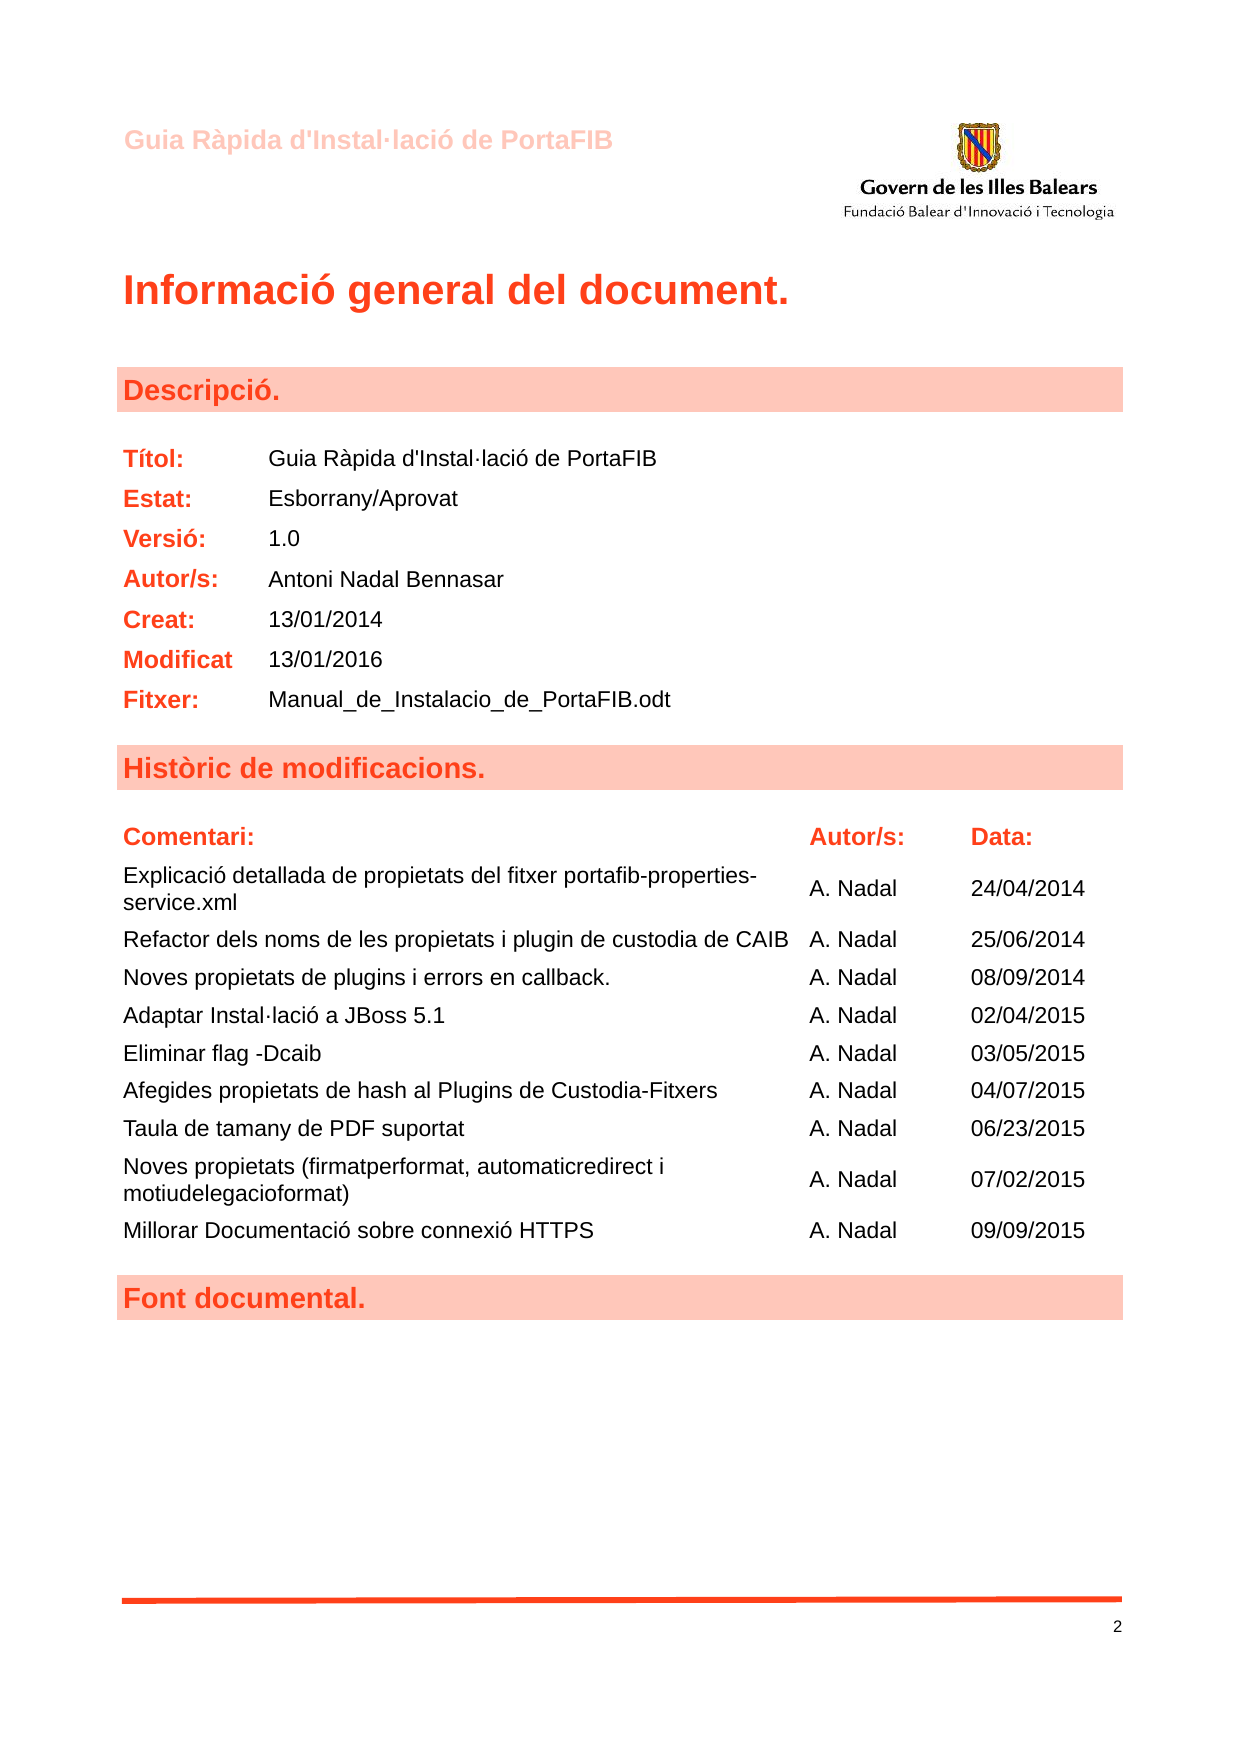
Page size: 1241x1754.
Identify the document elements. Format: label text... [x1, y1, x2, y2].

table_cell Eliminar flag -Dcaib [117, 1034, 803, 1072]
table_cell Autor/s: [117, 559, 262, 599]
table_cell Font documental. [117, 1275, 1123, 1320]
table_cell A. Nadal [803, 856, 965, 921]
table_cell Títol: [117, 438, 262, 478]
table_cell Manual_de_Instalacio_de_PortaFIB.odt [262, 679, 1123, 719]
table_cell 13/01/2014 [262, 599, 1123, 639]
table_cell Antoni Nadal Bennasar [262, 559, 1123, 599]
table_cell [117, 412, 1123, 438]
table_cell Comentari: [117, 816, 803, 856]
table_cell 05/03/2015 [965, 1034, 1123, 1072]
table_cell 07/04/2015 [965, 1072, 1123, 1109]
table_cell 13/01/2016 [262, 639, 1123, 679]
table_cell Noves propietats (firmatperformat, automaticredirect i motiudelegacioformat) [117, 1148, 803, 1212]
table_cell Taula de tamany de PDF suportat [117, 1110, 803, 1147]
table_cell 08/09/2014 [965, 958, 1123, 996]
table_cell Autor/s: [803, 816, 965, 856]
table_cell A. Nadal [803, 1072, 965, 1109]
table_cell Descripció. [117, 367, 1123, 412]
table_cell A. Nadal [803, 996, 965, 1034]
table_cell 04/02/2015 [965, 996, 1123, 1034]
table_cell Modificat [117, 639, 262, 679]
table_cell Data: [965, 816, 1123, 856]
table_cell A. Nadal [803, 958, 965, 996]
table_cell Històric de modificacions. [117, 745, 1123, 790]
table_cell Guia Ràpida d'Instal·lació de PortaFIB [262, 438, 1123, 478]
table_cell A. Nadal [803, 1034, 965, 1072]
table_cell 1.0 [262, 519, 1123, 559]
table_cell [117, 720, 1123, 745]
table_cell Esborrany/Aprovat [262, 478, 1123, 518]
table_cell Versió: [117, 519, 262, 559]
table_cell Explicació detallada de propietats del fitxer portafib-properties-service.xml [117, 856, 803, 921]
table_cell [117, 1320, 1123, 1346]
table_cell A. Nadal [803, 1148, 965, 1212]
table_cell Fitxer: [117, 679, 262, 719]
table_cell 23/06/2015 [965, 1110, 1123, 1147]
table_cell Estat: [117, 478, 262, 518]
table_cell Millorar Documentació sobre connexió HTTPS [117, 1212, 803, 1249]
table_cell Afegides propietats de hash al Plugins de Custodia-Fitxers [117, 1072, 803, 1109]
table_cell Adaptar Instal·lació a JBoss 5.1 [117, 996, 803, 1034]
table_cell [117, 790, 1123, 816]
table_cell Noves propietats de plugins i errors en callback. [117, 958, 803, 996]
table_cell [117, 1249, 1123, 1275]
table_cell A. Nadal [803, 1110, 965, 1147]
table_cell A. Nadal [803, 921, 965, 958]
table_cell Refactor dels noms de les propietats i plugin de custodia de CAIB [117, 921, 803, 958]
table_cell [117, 1384, 1123, 1422]
table_cell [117, 1346, 1123, 1384]
table_cell Creat: [117, 599, 262, 639]
picture [840, 123, 1117, 220]
table_cell 24/04/2014 [965, 856, 1123, 921]
table_header Informació general del document. [117, 260, 1123, 367]
table_cell 25/06/2014 [965, 921, 1123, 958]
table_cell 02/07/2015 [965, 1148, 1123, 1212]
table_cell A. Nadal [803, 1212, 965, 1249]
table_cell 09/09/2015 [965, 1212, 1123, 1249]
